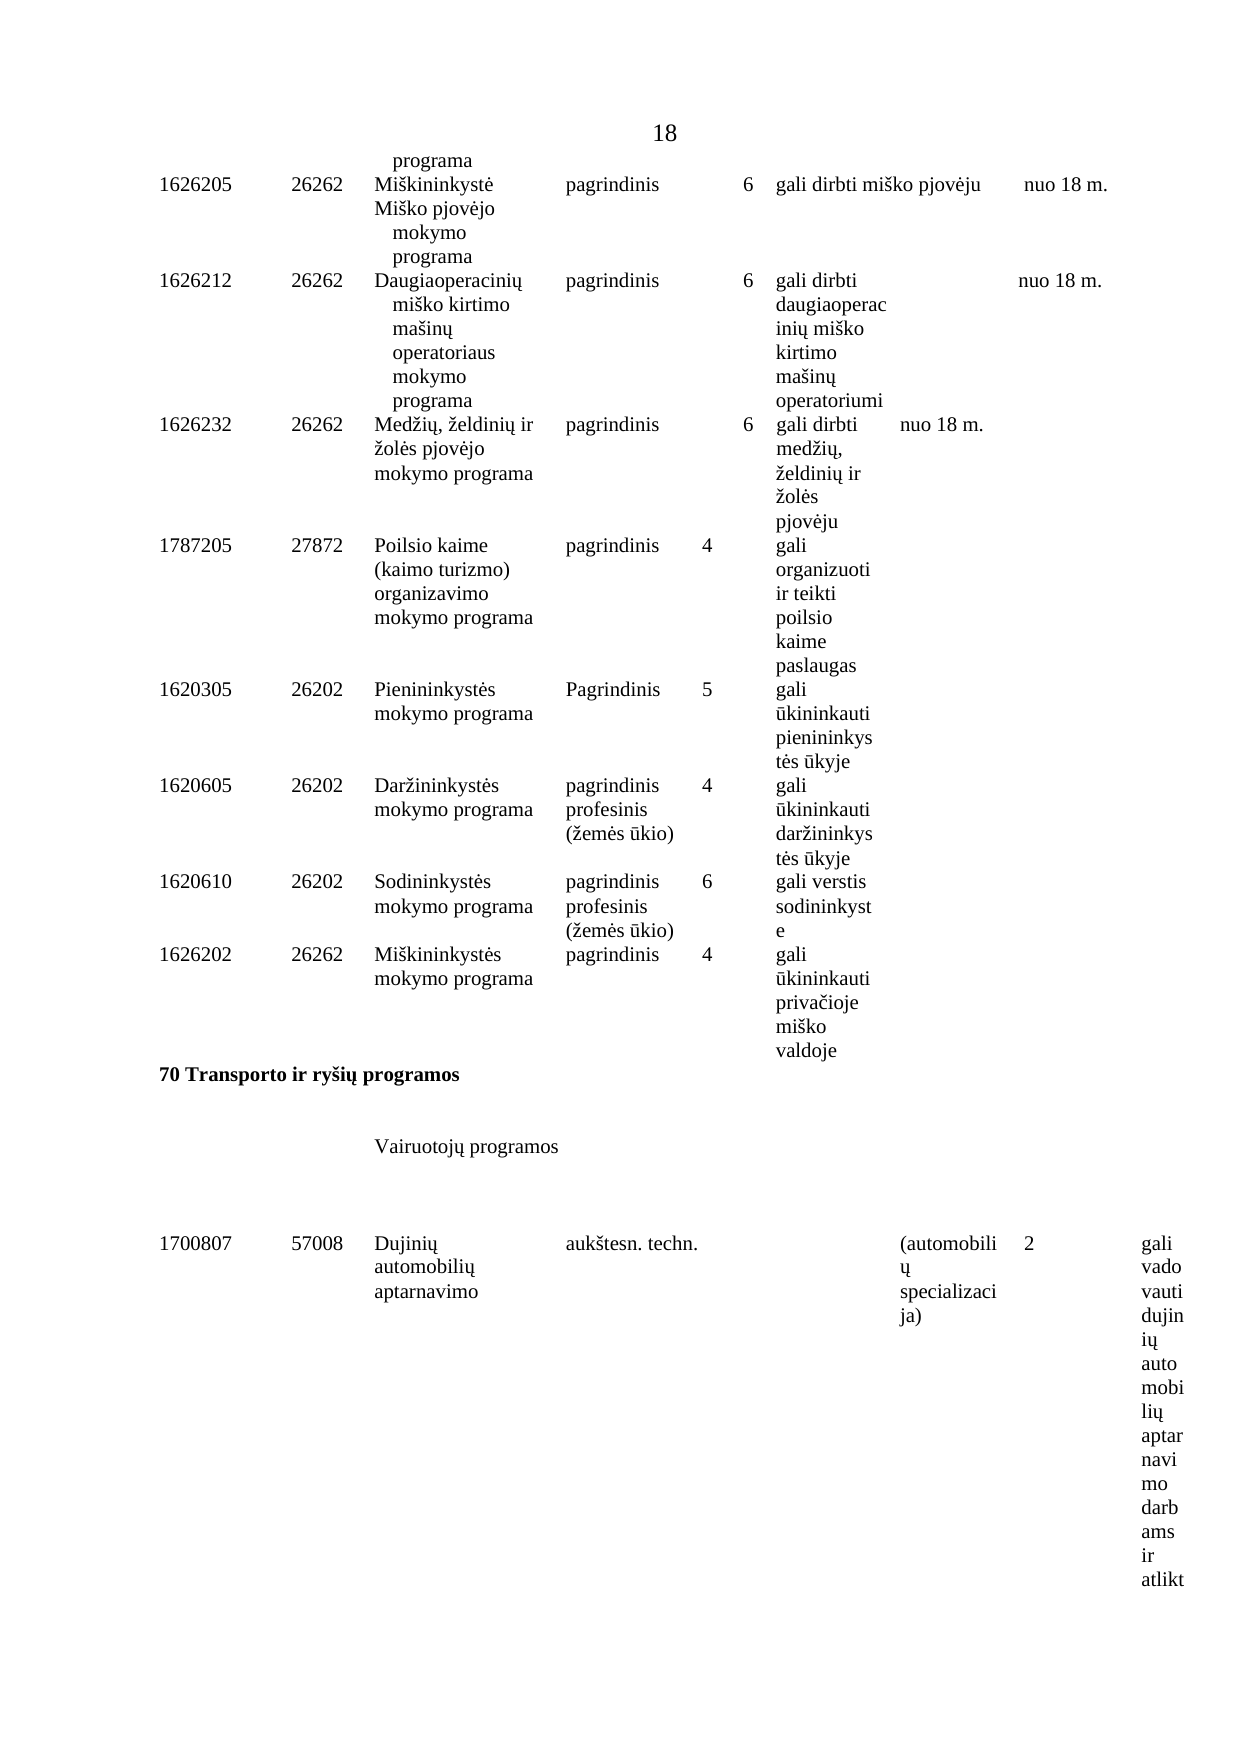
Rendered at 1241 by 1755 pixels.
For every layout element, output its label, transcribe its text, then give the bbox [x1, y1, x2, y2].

table_cell 26262 [280, 268, 363, 412]
table_cell [1130, 1062, 1196, 1086]
table_cell 6 [691, 870, 764, 942]
table_cell gali dirbti medžių, želdinių ir žolės pjovėju [764, 412, 888, 533]
table_cell pagrindinis [554, 172, 691, 268]
table_cell nuo 18 m. [1013, 268, 1130, 412]
table_cell 1700807 [148, 1230, 280, 1591]
table_cell [1130, 870, 1196, 942]
table_cell nuo 18 m. [1013, 172, 1130, 268]
table_cell [363, 1110, 554, 1134]
table_cell [280, 1206, 363, 1230]
table_cell Pienininkystės mokymo programa [363, 677, 554, 773]
table_cell 26202 [280, 870, 363, 942]
table_cell [1013, 1134, 1130, 1158]
table_cell Dujinių automobilių aptarnavimo [363, 1230, 554, 1591]
table_cell [554, 1182, 764, 1206]
table_cell gali verstis sodininkyste [764, 870, 888, 942]
table_cell 1626205 [148, 172, 280, 268]
table_cell [280, 1158, 363, 1182]
table_cell [554, 148, 691, 172]
table_cell [363, 1182, 554, 1206]
table_cell [1130, 148, 1196, 172]
table_cell [764, 1230, 888, 1591]
table_cell [1130, 172, 1196, 268]
table_cell 26262 [280, 942, 363, 1062]
table_cell pagrindinis [554, 412, 691, 533]
table_cell [280, 148, 363, 172]
table_cell gali dirbti daugiaoperacinių miško kirtimo mašinų operatoriumi [764, 268, 1013, 412]
table_cell [1130, 1182, 1196, 1206]
table_cell Daržininkystės mokymo programa [363, 773, 554, 869]
table_cell [1130, 412, 1196, 533]
table_cell 26202 [280, 677, 363, 773]
table_cell [148, 1206, 280, 1230]
table_cell [889, 773, 1013, 869]
table_cell [148, 1110, 280, 1134]
table_cell [764, 1110, 888, 1134]
table_cell [1013, 1110, 1130, 1134]
table_cell 1626202 [148, 942, 280, 1062]
table_cell [148, 1134, 280, 1158]
table_cell Vairuotojų programos [363, 1134, 1013, 1158]
table_cell [889, 942, 1013, 1062]
table_cell 26202 [280, 773, 363, 869]
table_cell 6 [691, 268, 764, 412]
table_cell Sodininkystės mokymo programa [363, 870, 554, 942]
table_cell [889, 1206, 1013, 1230]
table_cell [889, 1110, 1013, 1134]
table_cell gali vadovauti dujinių automobilių aptarnavimo darbams ir atlikt [1130, 1230, 1196, 1591]
table_cell 1620305 [148, 677, 280, 773]
table_cell 2 [1013, 1230, 1130, 1591]
table_cell [1013, 1062, 1130, 1086]
table_cell [148, 148, 280, 172]
table_cell 26262 [280, 172, 363, 268]
table_cell 26262 [280, 412, 363, 533]
table_cell [554, 1158, 764, 1182]
table_cell 4 [691, 533, 764, 677]
table_cell [1130, 942, 1196, 1062]
table_cell [554, 1206, 764, 1230]
table_cell gali ūkininkauti pienininkystės ūkyje [764, 677, 888, 773]
table_cell 1787205 [148, 533, 280, 677]
table_cell [1013, 942, 1130, 1062]
table_cell [280, 1182, 363, 1206]
table_cell pagrindinis [554, 942, 691, 1062]
table_cell [1130, 1134, 1196, 1158]
table_cell [1013, 1158, 1130, 1182]
table_cell Miškininkystė Miško pjovėjo mokymo programa [363, 172, 554, 268]
table_cell gali dirbti miško pjovėju [764, 172, 1013, 268]
table_cell 4 [691, 942, 764, 1062]
table_cell [280, 1110, 363, 1134]
table_cell [280, 1134, 363, 1158]
table_cell gali ūkininkauti privačioje miško valdoje [764, 942, 888, 1062]
table_cell Poilsio kaime (kaimo turizmo) organizavimo mokymo programa [363, 533, 554, 677]
table_cell 1626212 [148, 268, 280, 412]
table_cell [1013, 870, 1130, 942]
table_cell 1620605 [148, 773, 280, 869]
table_cell 5 [691, 677, 764, 773]
table_cell [764, 1182, 888, 1206]
table_cell Daugiaoperacinių miško kirtimo mašinų operatoriaus mokymo programa [363, 268, 554, 412]
table_cell [889, 677, 1013, 773]
table_cell 4 [691, 773, 764, 869]
table_cell Miškininkystės mokymo programa [363, 942, 554, 1062]
table_cell pagrindinis [554, 533, 691, 677]
table_cell [764, 148, 1013, 172]
table_cell 70 Transporto ir ryšių programos [148, 1062, 1013, 1086]
table_cell pagrindinis [554, 268, 691, 412]
table_cell [764, 1158, 888, 1182]
table_cell Medžių, želdinių ir žolės pjovėjo mokymo programa [363, 412, 554, 533]
table_cell 6 [691, 412, 764, 533]
table_cell [1130, 1086, 1196, 1110]
table_cell 1620610 [148, 870, 280, 942]
table_cell [1130, 773, 1196, 869]
table_cell programa [363, 148, 554, 172]
table_cell [1130, 533, 1196, 677]
table_cell [691, 148, 764, 172]
table_cell [1130, 1158, 1196, 1182]
table_cell 57008 [280, 1230, 363, 1591]
table_cell aukštesn. techn. [554, 1230, 764, 1591]
table_cell gali ūkininkauti daržininkystės ūkyje [764, 773, 888, 869]
table_cell [1130, 1206, 1196, 1230]
table_cell [1013, 1086, 1130, 1110]
table_cell [148, 1158, 280, 1182]
table_cell [889, 870, 1013, 942]
table_cell [1013, 677, 1130, 773]
table_cell Pagrindinis [554, 677, 691, 773]
table_cell [889, 1158, 1013, 1182]
table_cell 6 [691, 172, 764, 268]
table_cell [1013, 412, 1130, 533]
table_cell [363, 1206, 554, 1230]
table_cell [1130, 268, 1196, 412]
table_cell pagrindinis profesinis (žemės ūkio) [554, 773, 691, 869]
table_cell [889, 1182, 1013, 1206]
table_cell [363, 1158, 554, 1182]
table_cell [1013, 1182, 1130, 1206]
table_cell [148, 1086, 1013, 1110]
table_cell [1013, 533, 1130, 677]
table_cell [1130, 677, 1196, 773]
table_cell pagrindinis profesinis (žemės ūkio) [554, 870, 691, 942]
table_cell 27872 [280, 533, 363, 677]
table_cell [889, 533, 1013, 677]
table_cell [764, 1206, 888, 1230]
table_cell 1626232 [148, 412, 280, 533]
table_cell (automobilių specializacija) [889, 1230, 1013, 1591]
table_cell gali organizuoti ir teikti poilsio kaime paslaugas [764, 533, 888, 677]
table_cell [1013, 148, 1130, 172]
table_cell [1013, 1206, 1130, 1230]
table_cell [1130, 1110, 1196, 1134]
table_cell [554, 1110, 764, 1134]
table_cell [1013, 773, 1130, 869]
table_cell nuo 18 m. [889, 412, 1013, 533]
table_cell [148, 1182, 280, 1206]
